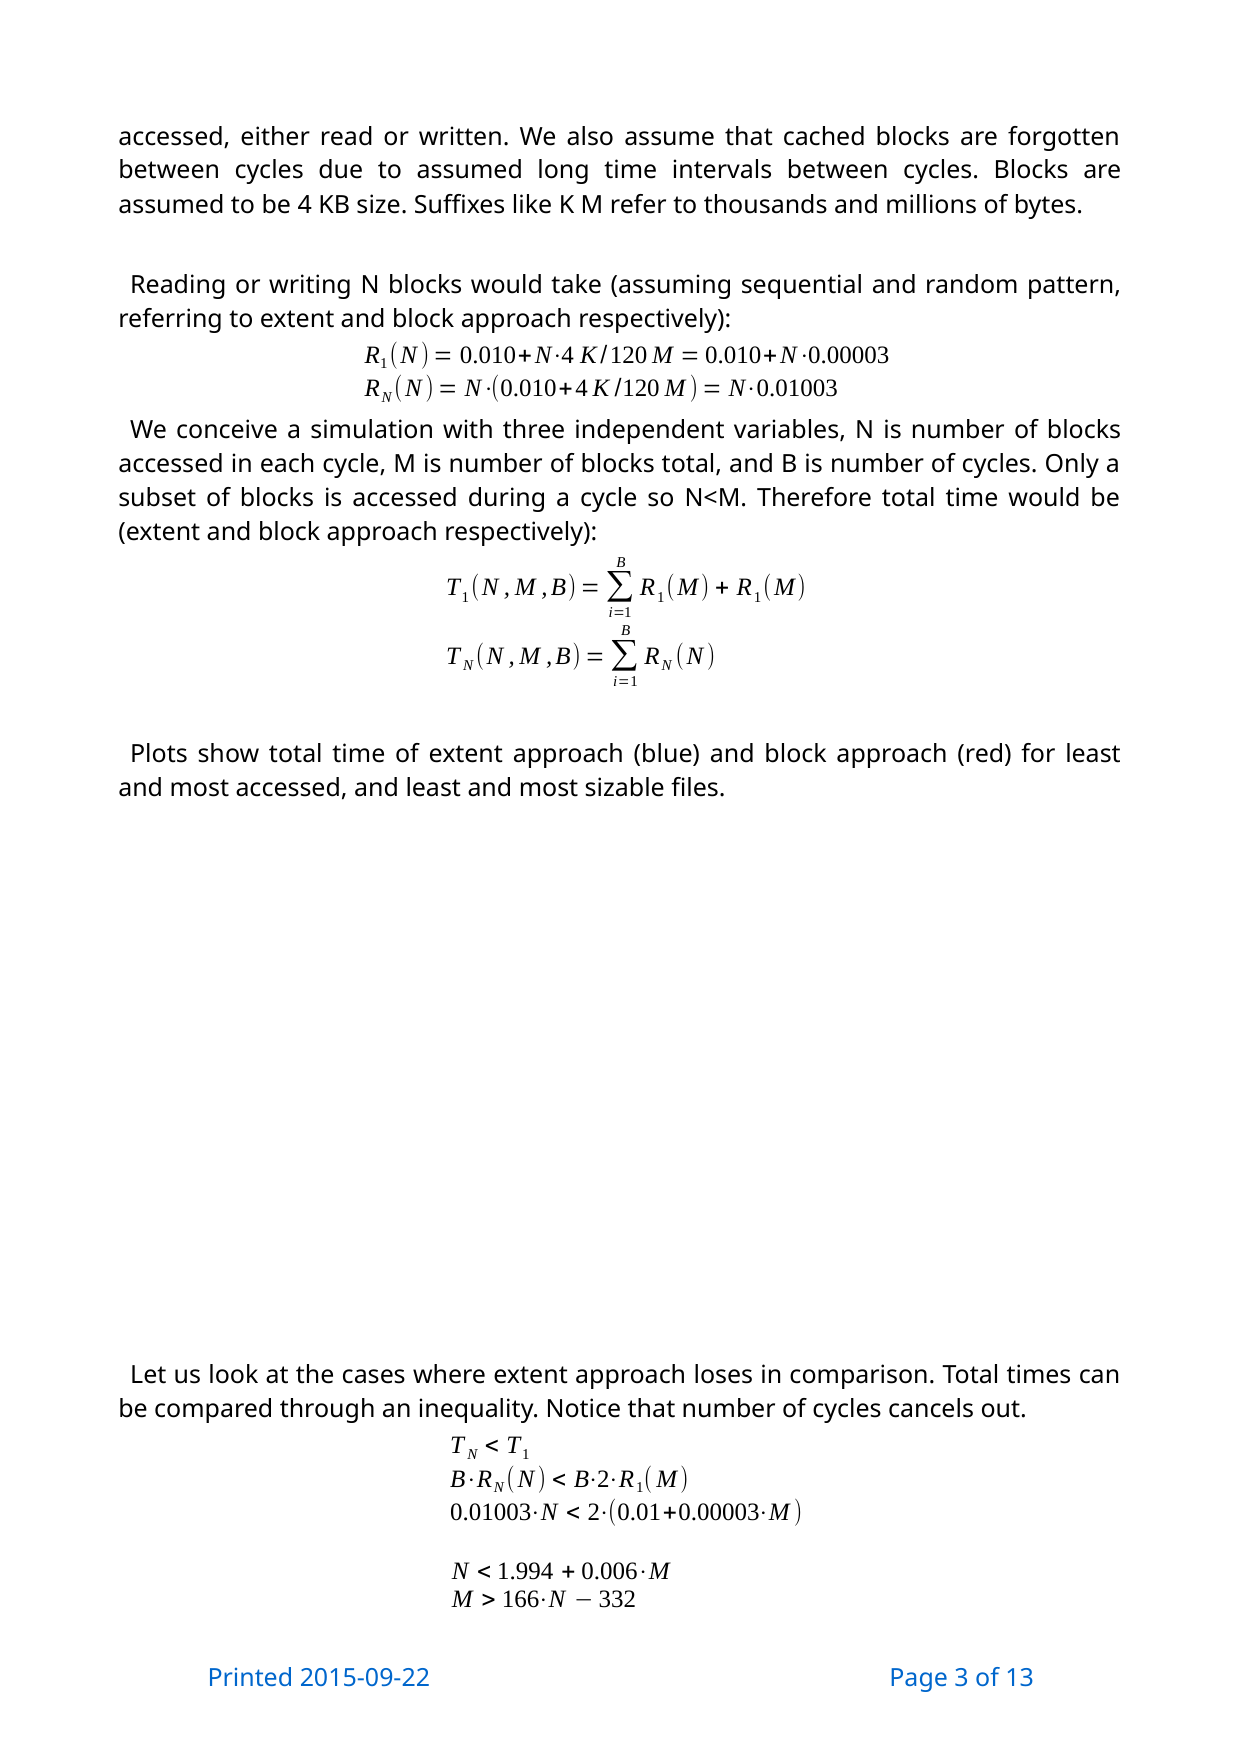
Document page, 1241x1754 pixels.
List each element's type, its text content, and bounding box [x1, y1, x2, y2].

text Plots show total time of extent approach (blue) and block approach (red) for least and most accessed, and least and most sizable files. [118, 736, 1122, 804]
text We conceive a simulation with three independent variables, N is number of blocks accessed in each cycle, M is number of blocks total, and B is number of cycles. Only a subset of blocks is accessed during a cycle so N<M. Therefore total time would be (extent and block approach respectively): [118, 411, 1122, 548]
text Reading or writing N blocks would take (assuming sequential and random pattern, referring to extent and block approach respectively): [118, 266, 1122, 334]
text Let us look at the cases where extent approach loses in comparison. Total times can be compared through an inequality. Notice that number of cycles cancels out. [118, 1357, 1122, 1425]
text accessed, either read or written. We also assume that cached blocks are forgotten between cycles due to assumed long time intervals between cycles. Blocks are assumed to be 4 KB size. Suffixes like K M refer to thousands and millions of bytes. [118, 118, 1122, 220]
